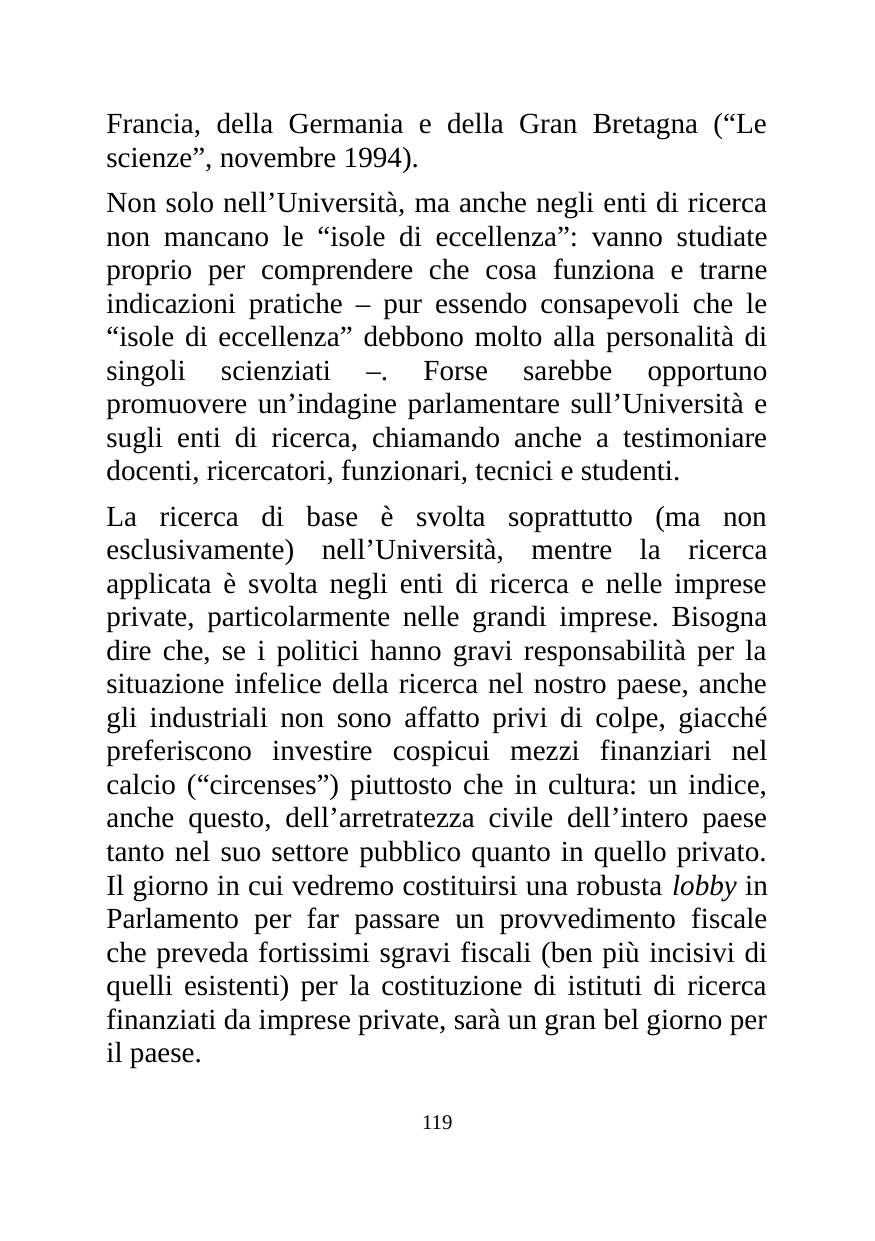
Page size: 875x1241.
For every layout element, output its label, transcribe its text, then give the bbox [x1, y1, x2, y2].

text La ricerca di base è svolta soprattutto (ma non esclusivamente) nell’Università, mentre la ricerca applicata è svolta negli enti di ricerca e nelle imprese private, particolarmente nelle grandi imprese. Bisogna dire che, se i politici hanno gravi responsabilità per la situazione infelice della ricerca nel nostro paese, anche gli industriali non sono affatto privi di colpe, giacché preferiscono investire cospicui mezzi finanziari nel calcio (“circenses”) piuttosto che in cultura: un indice, anche questo, dell’arretratezza civile dell’intero paese tanto nel suo settore pubblico quanto in quello privato. Il giorno in cui vedremo costituirsi una robusta lobby in Parlamento per far passare un provvedimento fiscale che preveda fortissimi sgravi fiscali (ben più incisivi di quelli esistenti) per la costituzione di istituti di ricerca finanziati da imprese private, sarà un gran bel giorno per il paese. [106, 499, 768, 1069]
text Non solo nell’Università, ma anche negli enti di ricerca non mancano le “isole di eccellenza”: vanno studiate proprio per comprendere che cosa funziona e trarne indicazioni pratiche – pur essendo consapevoli che le “isole di eccellenza” debbono molto alla personalità di singoli scienziati –. Forse sarebbe opportuno promuovere un’indagine parlamentare sull’Università e sugli enti di ricerca, chiamando anche a testimoniare docenti, ricercatori, funzionari, tecnici e studenti. [106, 185, 768, 487]
text Francia, della Germania e della Gran Bretagna (“Le scienze”, novembre 1994). [106, 106, 768, 173]
